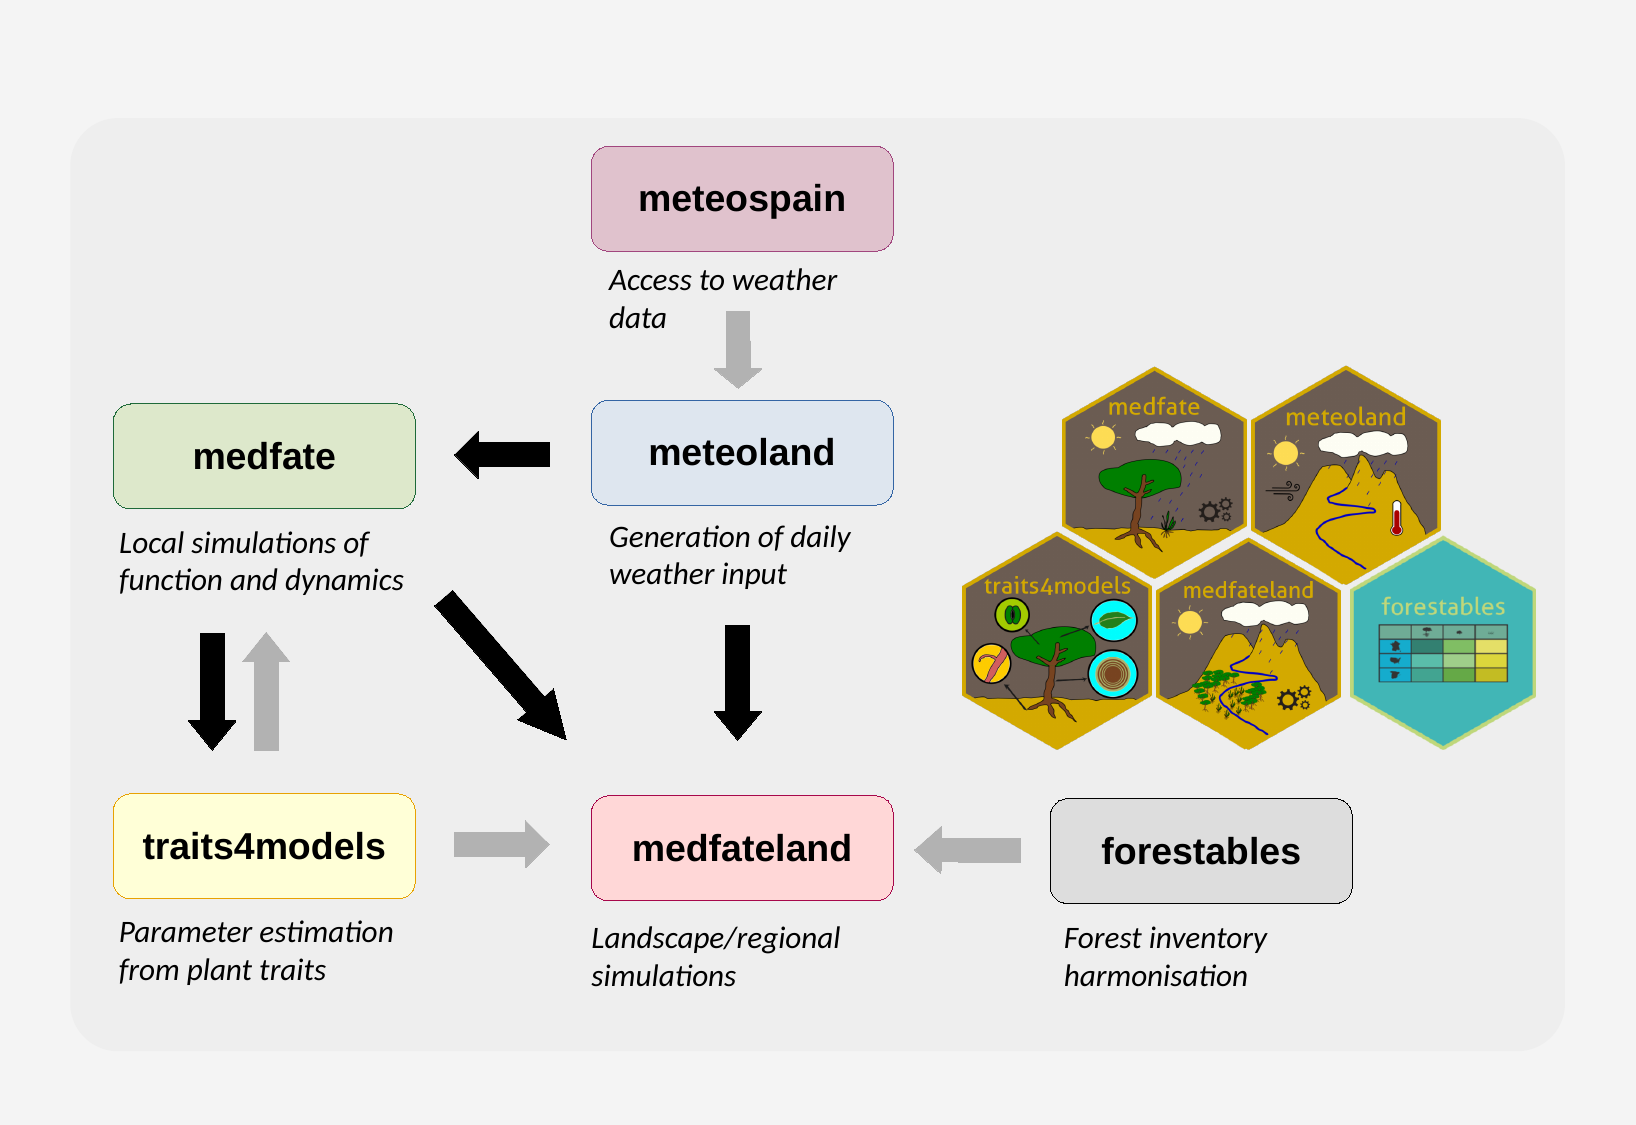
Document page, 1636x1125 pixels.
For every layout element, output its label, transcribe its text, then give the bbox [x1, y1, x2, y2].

text_box medfateland [591, 795, 894, 901]
text_box Forest inventory harmonisation [1049, 910, 1365, 1004]
text_box meteoland [591, 400, 894, 506]
text_box Access to weather data [594, 251, 910, 330]
text_box meteospain [591, 146, 894, 251]
picture [962, 365, 1536, 751]
text_box Landscape/regional simulations [576, 910, 892, 998]
text_box Generation of daily weather input [594, 508, 910, 586]
text_box [70, 118, 1565, 1052]
text_box forestables [1050, 798, 1353, 904]
text_box Parameter estimation from plant traits [104, 904, 420, 998]
text_box Local simulations of function and dynamics [104, 514, 477, 592]
text_box medfate [113, 403, 416, 509]
text_box traits4models [113, 793, 416, 899]
